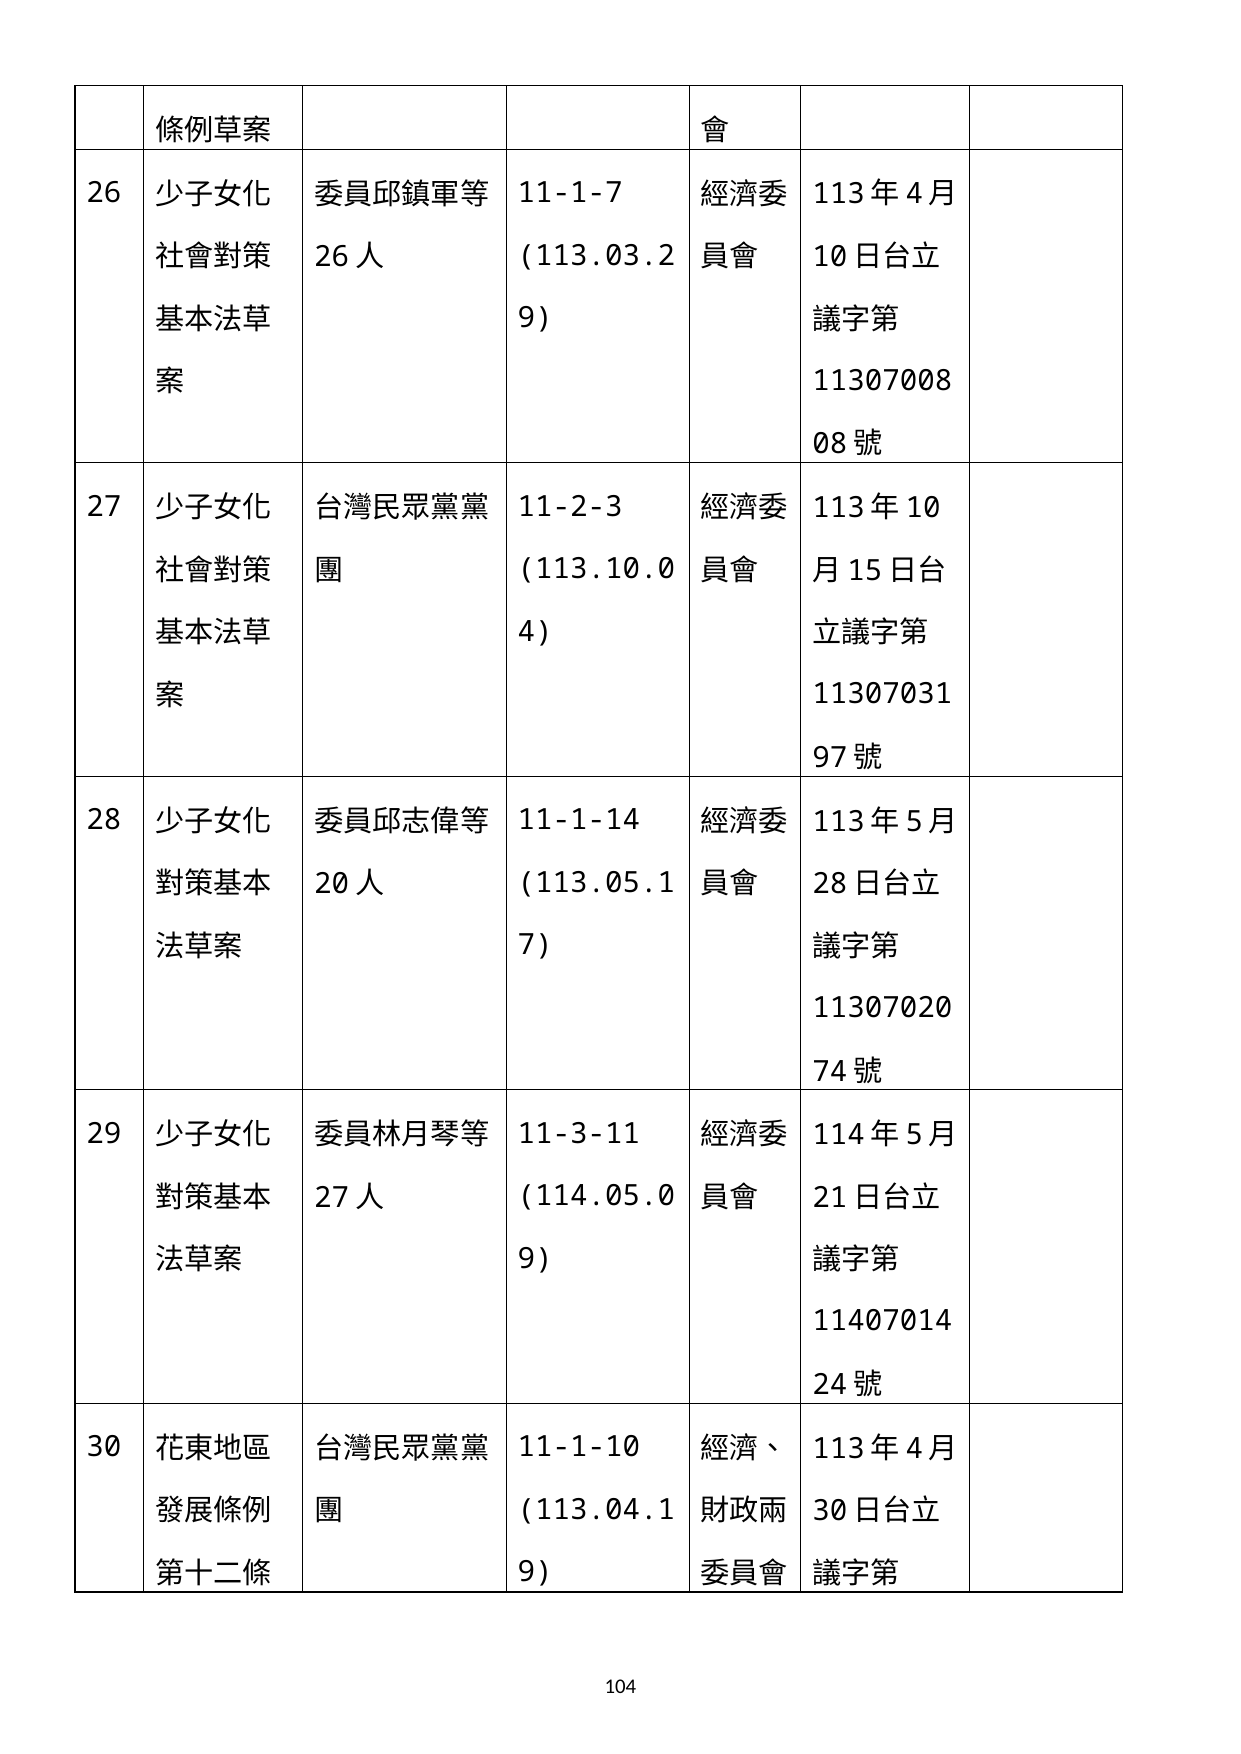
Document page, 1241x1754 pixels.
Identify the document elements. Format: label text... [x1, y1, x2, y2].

table_cell [970, 463, 1122, 776]
table_cell 28 [76, 777, 143, 1089]
table_cell 113年4月10日台立議字第1130700808號 [801, 150, 969, 462]
table_cell [970, 1404, 1122, 1591]
table_cell [801, 86, 969, 149]
table_cell [507, 86, 689, 149]
table_cell [76, 86, 143, 149]
table_cell 委員林月琴等27人 [303, 1090, 506, 1403]
table_cell 114年5月21日台立議字第1140701424號 [801, 1090, 969, 1403]
table_cell 11-1-10 (113.04.19) [507, 1404, 689, 1591]
table_cell 少子女化對策基本法草案 [144, 1090, 302, 1403]
table_cell 113年5月28日台立議字第1130702074號 [801, 777, 969, 1089]
table_cell 26 [76, 150, 143, 462]
table_cell [970, 150, 1122, 462]
table_cell 委員邱志偉等20人 [303, 777, 506, 1089]
table_cell 113年4月30日台立議字第 [801, 1404, 969, 1591]
table_cell 29 [76, 1090, 143, 1403]
table_cell [970, 777, 1122, 1089]
table_cell 經濟委員會 [690, 463, 800, 776]
table_cell [970, 86, 1122, 149]
table_cell [303, 86, 506, 149]
table_cell 台灣民眾黨黨團 [303, 463, 506, 776]
table_cell 113年10月15日台立議字第1130703197號 [801, 463, 969, 776]
table_cell 委員邱鎮軍等26人 [303, 150, 506, 462]
table_cell 花東地區發展條例第十二條 [144, 1404, 302, 1591]
table_cell 11-2-3 (113.10.04) [507, 463, 689, 776]
table_cell 少子女化社會對策基本法草案 [144, 463, 302, 776]
table_cell [970, 1090, 1122, 1403]
table_cell 少子女化對策基本法草案 [144, 777, 302, 1089]
table_cell 會 [690, 86, 800, 149]
table_cell 經濟委員會 [690, 1090, 800, 1403]
table_cell 條例草案 [144, 86, 302, 149]
table_cell 11-1-7 (113.03.29) [507, 150, 689, 462]
table_cell 11-3-11 (114.05.09) [507, 1090, 689, 1403]
table_cell 經濟、財政兩委員會 [690, 1404, 800, 1591]
table_cell 台灣民眾黨黨團 [303, 1404, 506, 1591]
table_cell 經濟委員會 [690, 777, 800, 1089]
table_cell 11-1-14 (113.05.17) [507, 777, 689, 1089]
table_cell 少子女化社會對策基本法草案 [144, 150, 302, 462]
table_cell 30 [76, 1404, 143, 1591]
table_cell 27 [76, 463, 143, 776]
table_cell 經濟委員會 [690, 150, 800, 462]
